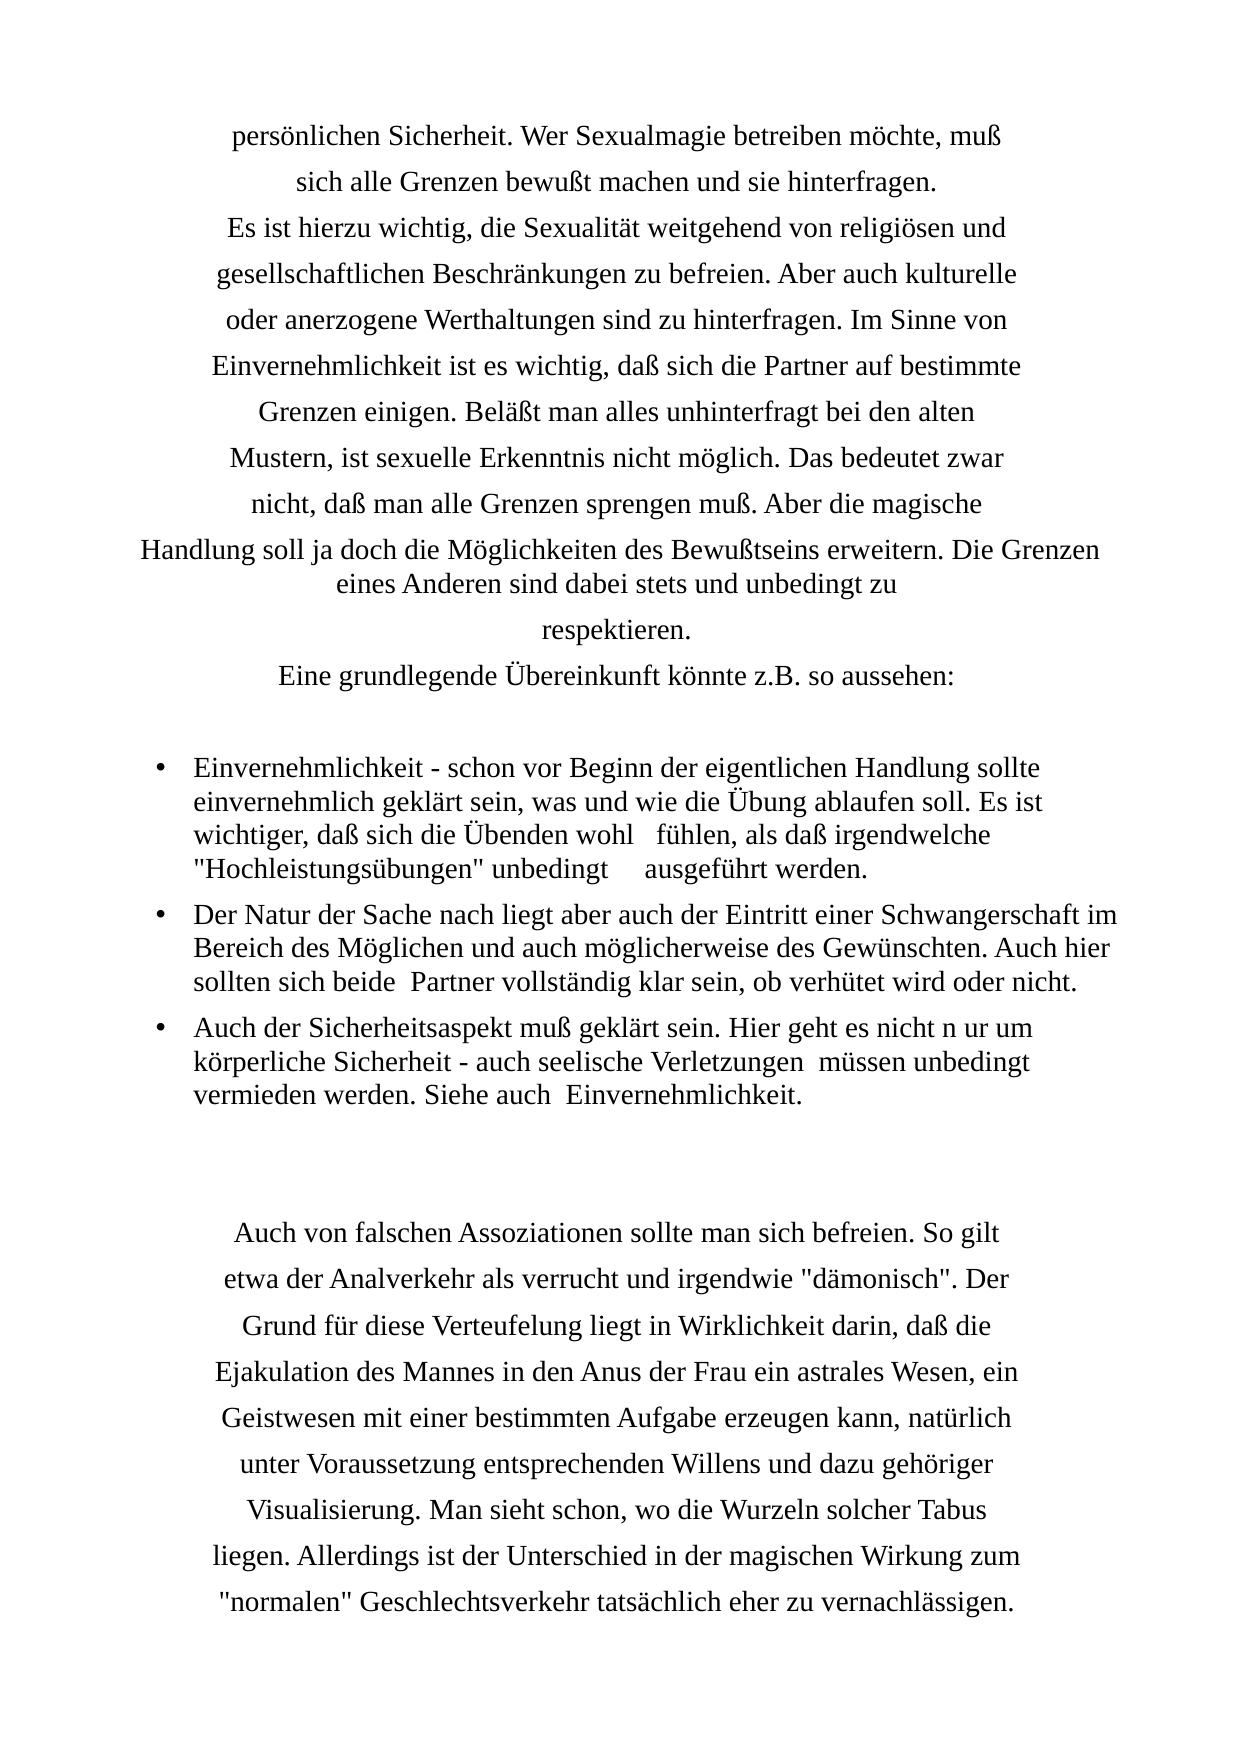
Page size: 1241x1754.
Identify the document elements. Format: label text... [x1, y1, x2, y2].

text etwa der Analverkehr als verrucht und irgendwie "dämonisch". Der [118, 1262, 1122, 1295]
text respektieren. [118, 612, 1122, 646]
text Eine grundlegende Übereinkunft könnte z.B. so aussehen: [118, 658, 1122, 692]
text unter Voraussetzung entsprechenden Willens und dazu gehöriger [118, 1446, 1122, 1479]
text Mustern, ist sexuelle Erkenntnis nicht möglich. Das bedeutet zwar [118, 440, 1122, 474]
text Einvernehmlichkeit ist es wichtig, daß sich die Partner auf bestimmte [118, 348, 1122, 382]
text Grund für diese Verteufelung liegt in Wirklichkeit darin, daß die [118, 1308, 1122, 1341]
list Einvernehmlichkeit - schon vor Beginn der eigentlichen Handlung sollte einvernehmlich geklärt sein, was und wie die Übung ablaufen soll. Es ist wichtiger, daß sich die Übenden wohl fühlen, als daß irgendwelche "Hochleistungsübungen" unbedingt ausgeführt werden. [156, 750, 1122, 884]
list Der Natur der Sache nach liegt aber auch der Eintritt einer Schwangerschaft im Bereich des Möglichen und auch möglicherweise des Gewünschten. Auch hier sollten sich beide Partner vollständig klar sein, ob verhütet wird oder nicht. [156, 897, 1122, 998]
text sich alle Grenzen bewußt machen und sie hinterfragen. [118, 164, 1122, 198]
text nicht, daß man alle Grenzen sprengen muß. Aber die magische [118, 486, 1122, 520]
text Auch von falschen Assoziationen sollte man sich befreien. So gilt [118, 1216, 1122, 1249]
text Grenzen einigen. Beläßt man alles unhinterfragt bei den alten [118, 394, 1122, 428]
text persönlichen Sicherheit. Wer Sexualmagie betreiben möchte, muß [118, 118, 1122, 152]
text Ejakulation des Mannes in den Anus der Frau ein astrales Wesen, ein [118, 1354, 1122, 1387]
text oder anerzogene Werthaltungen sind zu hinterfragen. Im Sinne von [118, 302, 1122, 336]
text "normalen" Geschlechtsverkehr tatsächlich eher zu vernachlässigen. [118, 1584, 1122, 1617]
text Es ist hierzu wichtig, die Sexualität weitgehend von religiösen und [118, 210, 1122, 244]
text liegen. Allerdings ist der Unterschied in der magischen Wirkung zum [118, 1538, 1122, 1571]
list Auch der Sicherheitsaspekt muß geklärt sein. Hier geht es nicht n ur um körperliche Sicherheit - auch seelische Verletzungen müssen unbedingt vermieden werden. Siehe auch Einvernehmlichkeit. [156, 1010, 1122, 1111]
text Geistwesen mit einer bestimmten Aufgabe erzeugen kann, natürlich [118, 1400, 1122, 1433]
text gesellschaftlichen Beschränkungen zu befreien. Aber auch kulturelle [118, 256, 1122, 290]
text Handlung soll ja doch die Möglichkeiten des Bewußtseins erweitern. Die Grenzen eines Anderen sind dabei stets und unbedingt zu [118, 532, 1122, 599]
text Visualisierung. Man sieht schon, wo die Wurzeln solcher Tabus [118, 1492, 1122, 1525]
